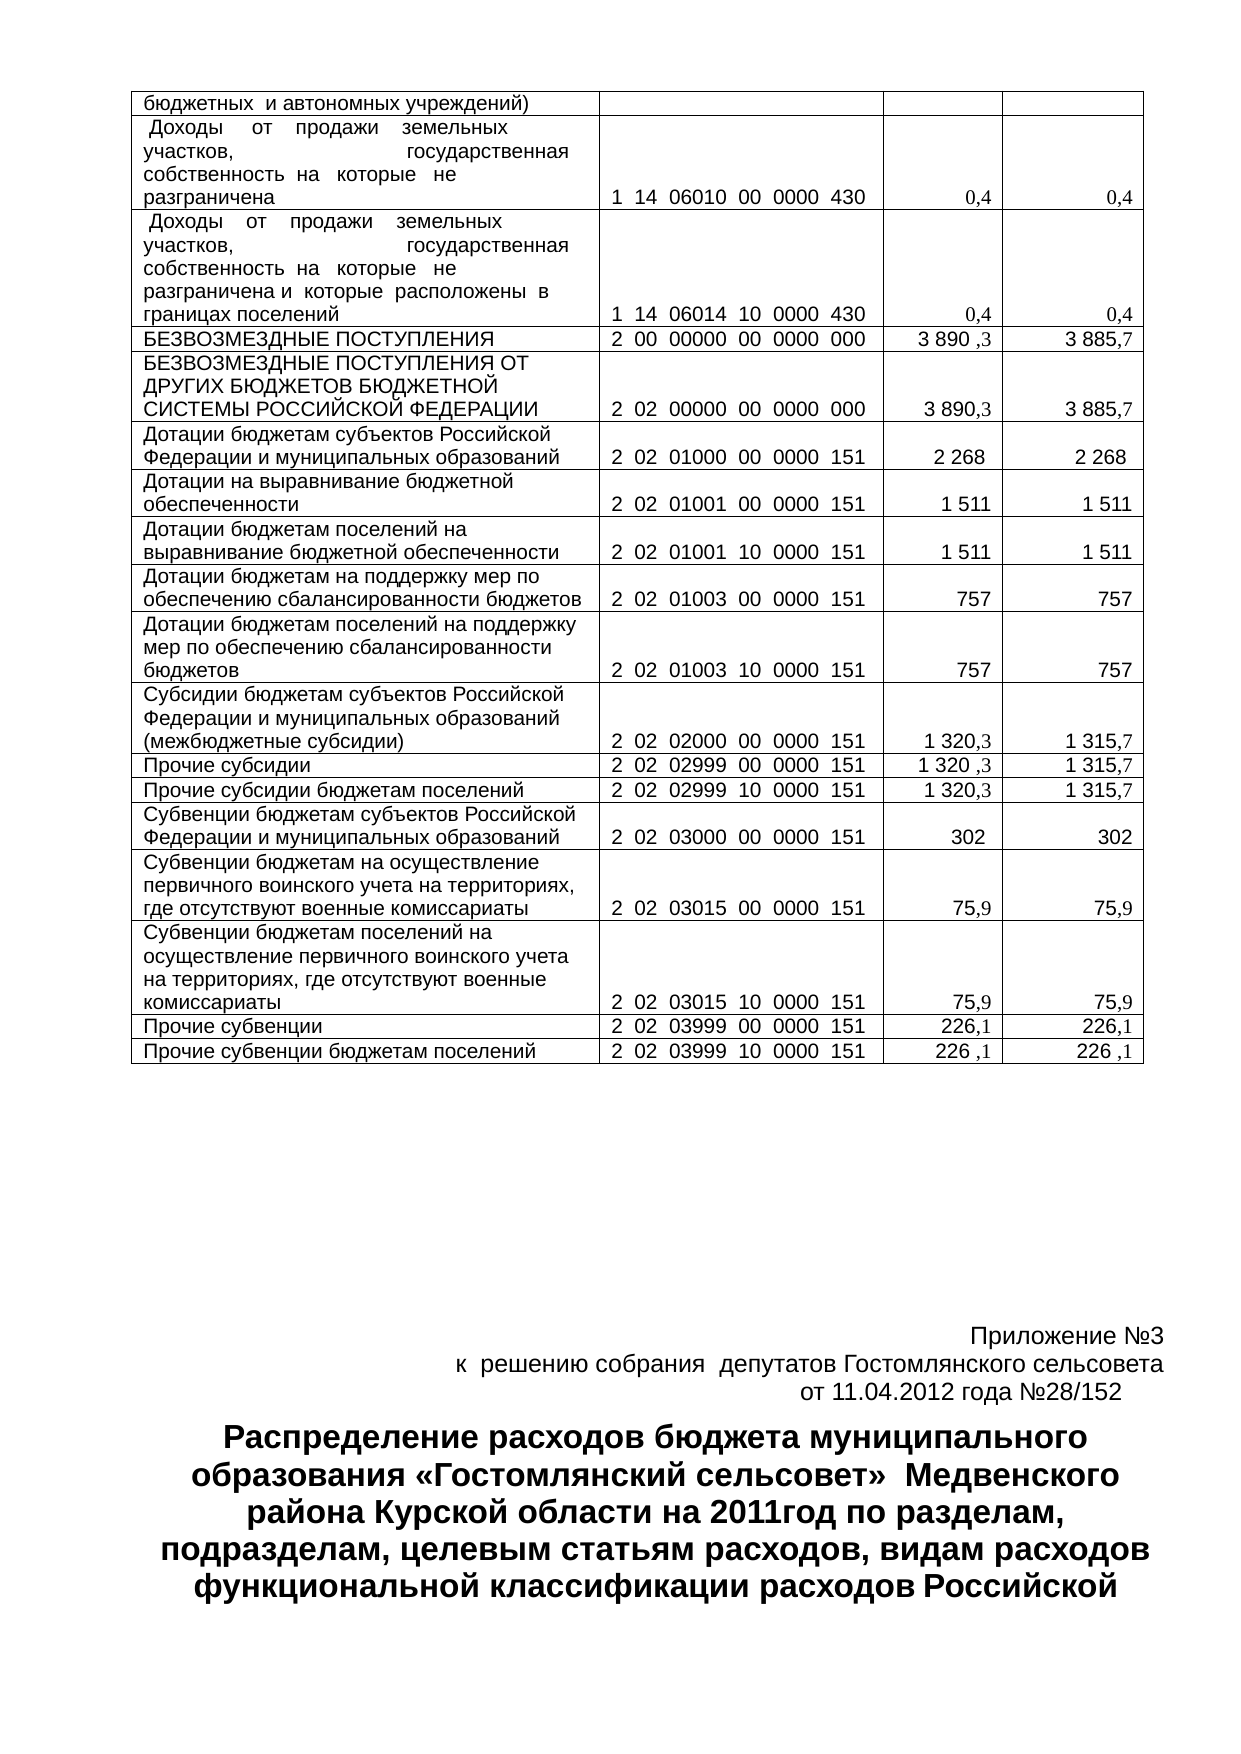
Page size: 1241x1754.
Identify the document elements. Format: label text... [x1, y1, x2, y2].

table_cell Прочие субвенции [132, 1015, 599, 1038]
table_cell бюджетных и автономных учреждений) [132, 92, 599, 115]
text Приложение №3 [147, 1322, 1164, 1350]
table_cell 2 02 01000 00 0000 151 [600, 422, 883, 469]
table_cell 1 315,7 [1003, 778, 1143, 802]
table_cell 75,9 [884, 850, 1002, 920]
table_cell 2 268 [1003, 422, 1143, 469]
table_cell Субсидии бюджетам субъектов Российской Федерации и муниципальных образований (межбюджетные субсидии) [132, 683, 599, 753]
table_cell Дотации бюджетам поселений на выравнивание бюджетной обеспеченности [132, 517, 599, 564]
table_cell 757 [1003, 565, 1143, 611]
table_cell Дотации бюджетам поселений на поддержку мер по обеспечению сбалансированности бюджетов [132, 612, 599, 682]
table_cell 0,4 [1003, 210, 1143, 326]
table_cell 2 02 00000 00 0000 000 [600, 352, 883, 421]
table_cell 2 02 03000 00 0000 151 [600, 803, 883, 849]
table_cell БЕЗВОЗМЕЗДНЫЕ ПОСТУПЛЕНИЯ ОТ ДРУГИХ БЮДЖЕТОВ БЮДЖЕТНОЙ СИСТЕМЫ РОССИЙСКОЙ ФЕДЕРАЦИИ [132, 352, 599, 421]
table_cell 2 02 01003 00 0000 151 [600, 565, 883, 611]
table_cell Прочие субвенции бюджетам поселений [132, 1039, 599, 1063]
table_cell 1 320,3 [884, 778, 1002, 802]
table_cell Дотации бюджетам субъектов Российской Федерации и муниципальных образований [132, 422, 599, 469]
table_cell 2 00 00000 00 0000 000 [600, 327, 883, 351]
table_cell Доходы от продажи земельных участков, государственная собственность на которые не разграничена и которые расположены в границах поселений [132, 210, 599, 326]
table_cell Субвенции бюджетам поселений на осуществление первичного воинского учета на территориях, где отсутствуют военные комиссариаты [132, 921, 599, 1014]
table_cell Дотации бюджетам на поддержку мер по обеспечению сбалансированности бюджетов [132, 565, 599, 611]
table_cell Прочие субсидии бюджетам поселений [132, 778, 599, 802]
table_cell 1 511 [884, 470, 1002, 516]
table_cell 3 885,7 [1003, 352, 1143, 421]
table_cell 0,4 [884, 116, 1002, 209]
table_cell Субвенции бюджетам субъектов Российской Федерации и муниципальных образований [132, 803, 599, 849]
table_cell 1 14 06014 10 0000 430 [600, 210, 883, 326]
table_cell [1003, 92, 1143, 115]
table_cell [600, 92, 883, 115]
table_cell 2 02 03015 10 0000 151 [600, 921, 883, 1014]
table_cell 302 [884, 803, 1002, 849]
table_cell 2 02 01001 10 0000 151 [600, 517, 883, 564]
table_cell 1 320,3 [884, 683, 1002, 753]
table_cell 2 02 03015 00 0000 151 [600, 850, 883, 920]
table_cell 75,9 [1003, 850, 1143, 920]
table_cell Доходы от продажи земельных участков, государственная собственность на которые не разграничена [132, 116, 599, 209]
table_cell 226,1 [1003, 1015, 1143, 1038]
table_cell 757 [1003, 612, 1143, 682]
table_cell БЕЗВОЗМЕЗДНЫЕ ПОСТУПЛЕНИЯ [132, 327, 599, 351]
table_cell 2 02 02999 00 0000 151 [600, 754, 883, 777]
table_cell 1 14 06010 00 0000 430 [600, 116, 883, 209]
table_cell 1 315,7 [1003, 683, 1143, 753]
table_cell 757 [884, 612, 1002, 682]
table_cell 1 511 [884, 517, 1002, 564]
table_cell Прочие субсидии [132, 754, 599, 777]
table_cell Субвенции бюджетам на осуществление первичного воинского учета на территориях, где отсутствуют военные комиссариаты [132, 850, 599, 920]
table_cell 2 02 03999 10 0000 151 [600, 1039, 883, 1063]
table_cell 1 511 [1003, 517, 1143, 564]
table_cell 3 890 ,3 [884, 327, 1002, 351]
text к решению собрания депутатов Гостомлянского сельсовета [147, 1350, 1164, 1378]
table_cell 2 02 02000 00 0000 151 [600, 683, 883, 753]
table_cell 226 ,1 [884, 1039, 1002, 1063]
table_cell 757 [884, 565, 1002, 611]
text от 11.04.2012 года №28/152 [147, 1378, 1164, 1406]
table_cell 75,9 [884, 921, 1002, 1014]
table_cell 226,1 [884, 1015, 1002, 1038]
table_cell 2 02 02999 10 0000 151 [600, 778, 883, 802]
table_cell 1 320 ,3 [884, 754, 1002, 777]
table_cell 2 02 01003 10 0000 151 [600, 612, 883, 682]
table_cell [884, 92, 1002, 115]
table_cell 0,4 [884, 210, 1002, 326]
text Распределение расходов бюджета муниципального образования «Гостомлянский сельсовет» Медвенского района Курской области на 2011год по разделам, подразделам, целевым статьям расходов, видам расходов функциональной классификации расходов Российской [147, 1418, 1164, 1605]
table_cell 75,9 [1003, 921, 1143, 1014]
table_cell 226 ,1 [1003, 1039, 1143, 1063]
table_cell 0,4 [1003, 116, 1143, 209]
table_cell 3 890,3 [884, 352, 1002, 421]
table_cell 302 [1003, 803, 1143, 849]
table_cell 1 511 [1003, 470, 1143, 516]
table_cell 1 315,7 [1003, 754, 1143, 777]
table_cell 3 885,7 [1003, 327, 1143, 351]
table_cell 2 02 01001 00 0000 151 [600, 470, 883, 516]
table_cell Дотации на выравнивание бюджетной обеспеченности [132, 470, 599, 516]
table_cell 2 268 [884, 422, 1002, 469]
table_cell 2 02 03999 00 0000 151 [600, 1015, 883, 1038]
